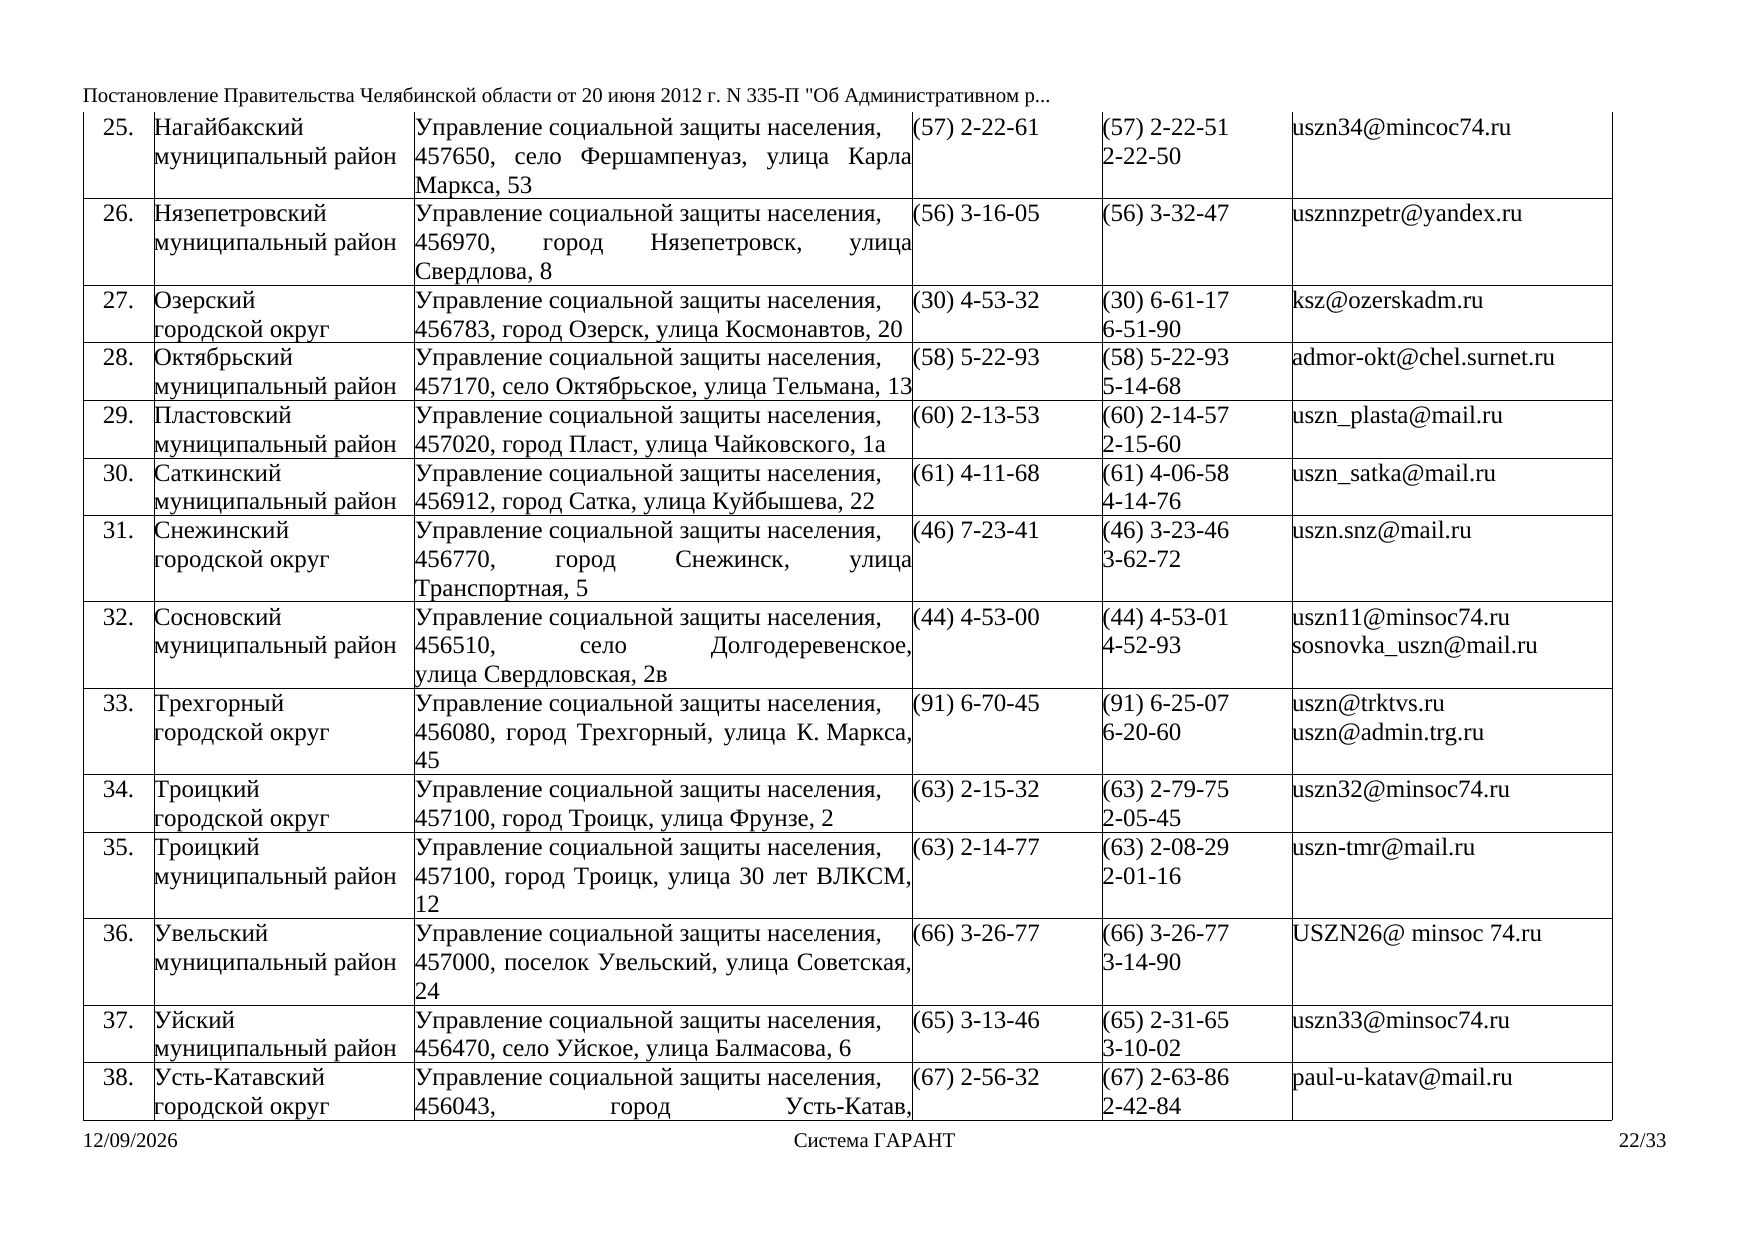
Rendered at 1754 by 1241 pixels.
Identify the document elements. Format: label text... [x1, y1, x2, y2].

table_cell Снежинский городской округ [155, 516, 414, 601]
table_cell Уйский муниципальный район [155, 1006, 414, 1062]
table_cell 36. [84, 919, 154, 1005]
table_cell 38. [84, 1063, 154, 1120]
table_cell (65) 2-31-65 3-10-02 [1103, 1006, 1292, 1062]
table_cell 35. [84, 833, 154, 918]
table_cell Управление социальной защиты населения, 456043, город Усть-Катав, [415, 1063, 912, 1120]
table_cell (58) 5-22-93 [913, 343, 1102, 400]
table_cell 27. [84, 286, 154, 342]
table_cell 29. [84, 401, 154, 458]
table_cell 33. [84, 689, 154, 774]
table_cell 26. [84, 199, 154, 285]
table_cell (44) 4-53-00 [913, 602, 1102, 688]
table_cell admor-okt@chel.surnet.ru [1293, 343, 1612, 400]
table_cell Троицкий городской округ [155, 775, 414, 832]
table_cell 32. [84, 602, 154, 688]
table_cell ksz@ozerskadm.ru [1293, 286, 1612, 342]
table_cell 31. [84, 516, 154, 601]
table_cell (63) 2-08-29 2-01-16 [1103, 833, 1292, 918]
table_cell uszn@trktvs.ru uszn@admin.trg.ru [1293, 689, 1612, 774]
table_cell Нагайбакский муниципальный район [155, 112, 414, 198]
table_cell Саткинский муниципальный район [155, 459, 414, 515]
table_cell (57) 2-22-51 2-22-50 [1103, 112, 1292, 198]
table_cell Управление социальной защиты населения, 457100, город Троицк, улица 30 лет ВЛКСМ, 12 [415, 833, 912, 918]
table_cell USZN26@ minsoc 74.ru [1293, 919, 1612, 1005]
table_cell Усть-Катавский городской округ [155, 1063, 414, 1120]
table_cell Управление социальной защиты населения, 456912, город Сатка, улица Куйбышева, 22 [415, 459, 912, 515]
table_cell Управление социальной защиты населения, 456783, город Озерск, улица Космонавтов, 20 [415, 286, 912, 342]
table_cell Управление социальной защиты населения, 456080, город Трехгорный, улица К. Маркса, 45 [415, 689, 912, 774]
table_cell (58) 5-22-93 5-14-68 [1103, 343, 1292, 400]
table_cell uszn_plasta@mail.ru [1293, 401, 1612, 458]
table_cell Управление социальной защиты населения, 456470, село Уйское, улица Балмасова, 6 [415, 1006, 912, 1062]
table_cell Октябрьский муниципальный район [155, 343, 414, 400]
table_cell Трехгорный городской округ [155, 689, 414, 774]
table_cell (63) 2-14-77 [913, 833, 1102, 918]
table_cell Пластовский муниципальный район [155, 401, 414, 458]
table_cell (60) 2-13-53 [913, 401, 1102, 458]
table_cell Сосновский муниципальный район [155, 602, 414, 688]
table_cell (66) 3-26-77 [913, 919, 1102, 1005]
table_cell (46) 7-23-41 [913, 516, 1102, 601]
table_cell 34. [84, 775, 154, 832]
table_cell (57) 2-22-61 [913, 112, 1102, 198]
table_cell (61) 4-11-68 [913, 459, 1102, 515]
table_cell Озерский городской округ [155, 286, 414, 342]
table_cell 28. [84, 343, 154, 400]
table_cell (61) 4-06-58 4-14-76 [1103, 459, 1292, 515]
table_cell Управление социальной защиты населения, 457000, поселок Увельский, улица Советская, 24 [415, 919, 912, 1005]
table_cell (67) 2-56-32 [913, 1063, 1102, 1120]
table_cell Управление социальной защиты населения, 456510, село Долгодеревенское, улица Свердловская, 2в [415, 602, 912, 688]
table_cell Управление социальной защиты населения, 456970, город Нязепетровск, улица Свердлова, 8 [415, 199, 912, 285]
table_cell 37. [84, 1006, 154, 1062]
table_cell (65) 3-13-46 [913, 1006, 1102, 1062]
table_cell 30. [84, 459, 154, 515]
table_cell uszn-tmr@mail.ru [1293, 833, 1612, 918]
table_cell uszn33@minsoc74.ru [1293, 1006, 1612, 1062]
table_cell (63) 2-79-75 2-05-45 [1103, 775, 1292, 832]
table_cell Управление социальной защиты населения, 457650, село Фершампенуаз, улица Карла Маркса, 53 [415, 112, 912, 198]
table_cell Управление социальной защиты населения, 457170, село Октябрьское, улица Тельмана, 13 [415, 343, 912, 400]
table_cell (46) 3-23-46 3-62-72 [1103, 516, 1292, 601]
table_cell (63) 2-15-32 [913, 775, 1102, 832]
table_cell 25. [84, 112, 154, 198]
table_cell (67) 2-63-86 2-42-84 [1103, 1063, 1292, 1120]
table_cell (91) 6-25-07 6-20-60 [1103, 689, 1292, 774]
table_cell (30) 6-61-17 6-51-90 [1103, 286, 1292, 342]
table_cell uszn32@minsoc74.ru [1293, 775, 1612, 832]
table_cell (44) 4-53-01 4-52-93 [1103, 602, 1292, 688]
table_cell uszn.snz@mail.ru [1293, 516, 1612, 601]
table_cell uszn_satka@mail.ru [1293, 459, 1612, 515]
table_cell Управление социальной защиты населения, 457100, город Троицк, улица Фрунзе, 2 [415, 775, 912, 832]
table_cell (66) 3-26-77 3-14-90 [1103, 919, 1292, 1005]
table_cell (91) 6-70-45 [913, 689, 1102, 774]
table_cell (56) 3-16-05 [913, 199, 1102, 285]
table_cell uszn34@mincoc74.ru [1293, 112, 1612, 198]
table_cell uszn11@minsoc74.ru sosnovka_uszn@mail.ru [1293, 602, 1612, 688]
table_cell Увельский муниципальный район [155, 919, 414, 1005]
table_cell Нязепетровский муниципальный район [155, 199, 414, 285]
table_cell Троицкий муниципальный район [155, 833, 414, 918]
table_cell usznnzpetr@yandex.ru [1293, 199, 1612, 285]
table_cell (56) 3-32-47 [1103, 199, 1292, 285]
table_cell (60) 2-14-57 2-15-60 [1103, 401, 1292, 458]
table_cell paul-u-katav@mail.ru [1293, 1063, 1612, 1120]
table_cell (30) 4-53-32 [913, 286, 1102, 342]
table_cell Управление социальной защиты населения, 456770, город Снежинск, улица Транспортная, 5 [415, 516, 912, 601]
table_cell Управление социальной защиты населения, 457020, город Пласт, улица Чайковского, 1а [415, 401, 912, 458]
